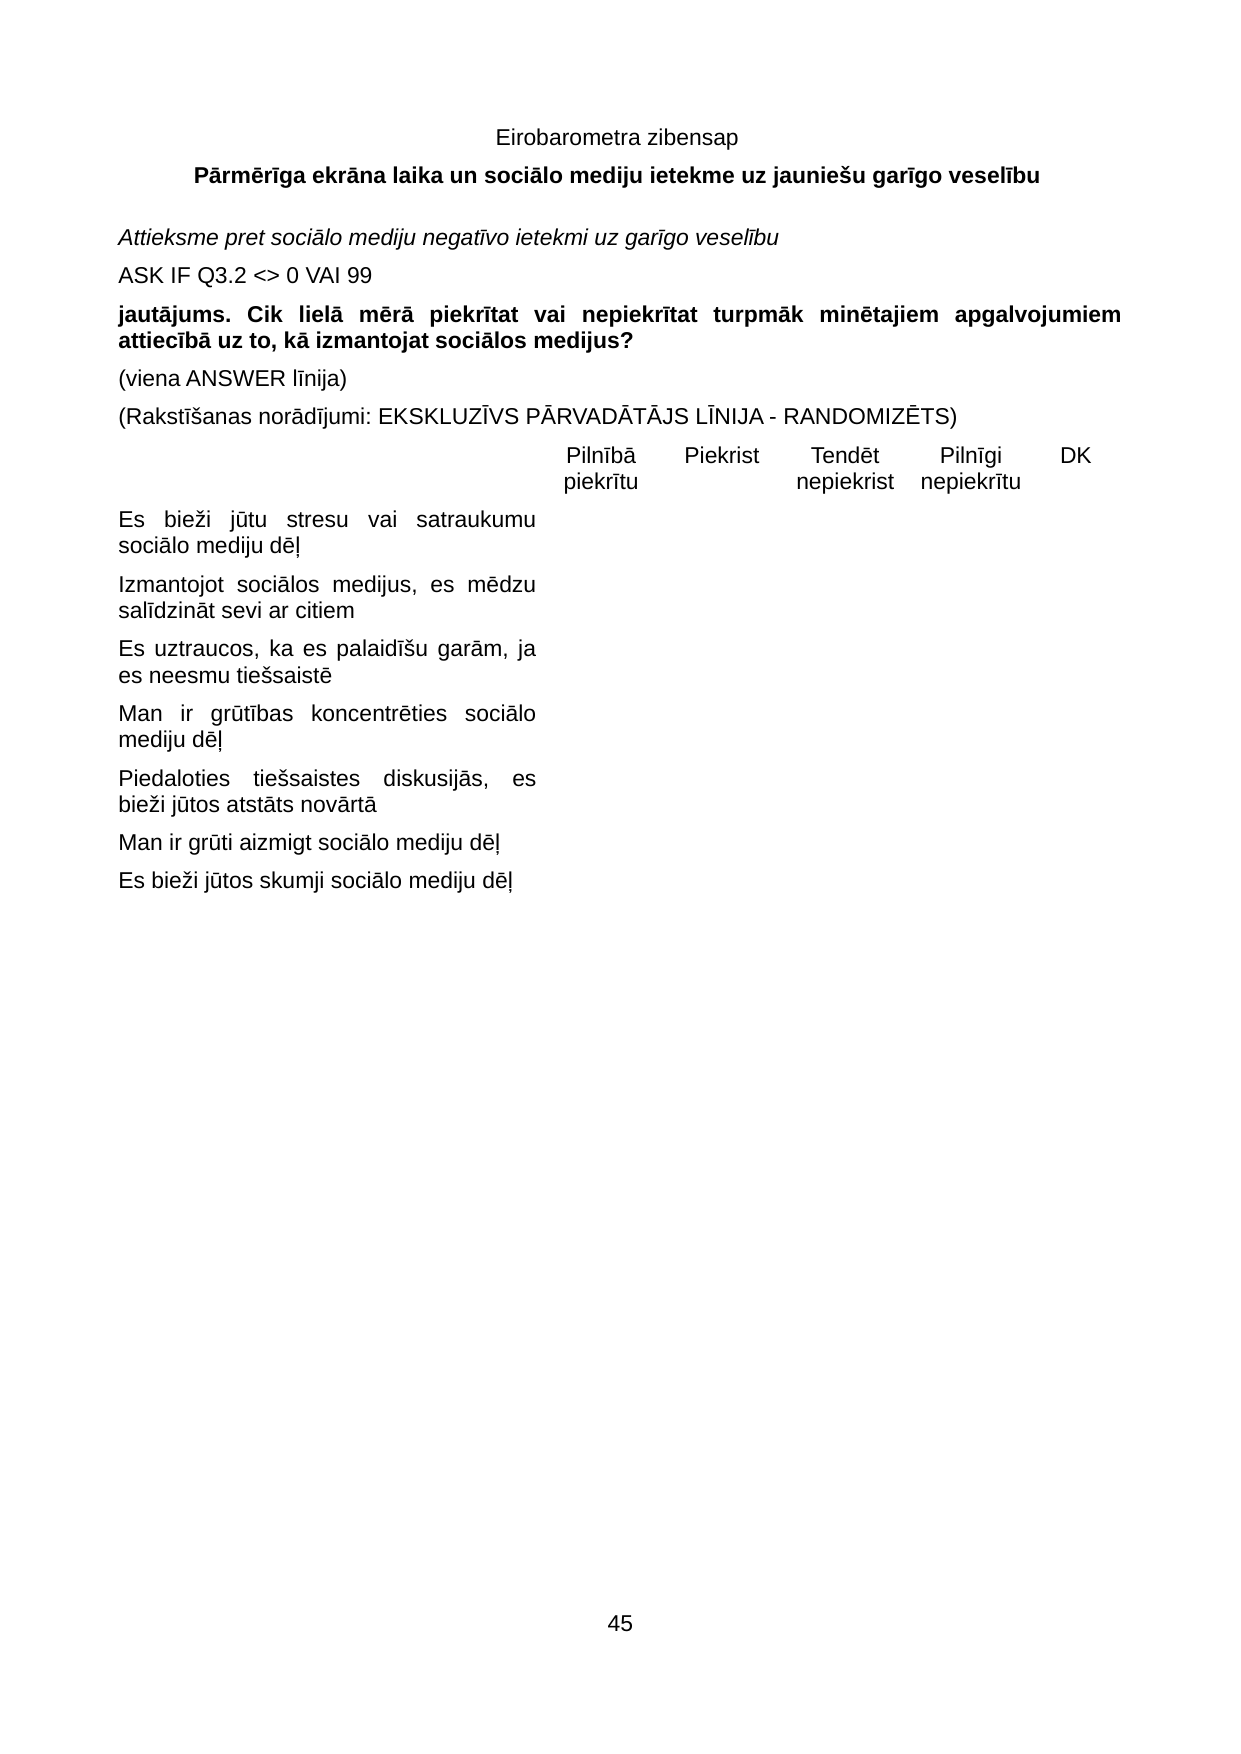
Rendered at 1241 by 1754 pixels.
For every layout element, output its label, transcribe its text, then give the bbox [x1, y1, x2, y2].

table_cell [1036, 694, 1122, 758]
table_cell [1036, 861, 1122, 899]
table_cell [784, 823, 906, 861]
table_header Tendēt nepiekrist [784, 436, 906, 500]
table_cell [906, 861, 1036, 899]
text (viena ANSWER līnija) [118, 365, 1122, 391]
table_cell [665, 565, 784, 629]
table_cell [536, 500, 665, 565]
text ASK IF Q3.2 <> 0 VAI 99 [118, 262, 1122, 289]
table_cell [1036, 629, 1122, 694]
table_cell [784, 565, 906, 629]
table_cell [906, 823, 1036, 861]
table_cell Es uztraucos, ka es palaidīšu garām, ja es neesmu tiešsaistē [118, 629, 536, 694]
text jautājums. Cik lielā mērā piekrītat vai nepiekrītat turpmāk minētajiem apgalvojumiem attiecībā uz to, kā izmantojat sociālos medijus? [118, 301, 1122, 353]
table_cell [1036, 759, 1122, 823]
table_cell [536, 565, 665, 629]
table_cell [536, 694, 665, 758]
text (Rakstīšanas norādījumi: EKSKLUZĪVS PĀRVADĀTĀJS LĪNIJA - RANDOMIZĒTS) [118, 403, 1122, 430]
table_cell [1036, 565, 1122, 629]
table_cell [665, 694, 784, 758]
table_cell [906, 565, 1036, 629]
table_cell Es bieži jūtos skumji sociālo mediju dēļ [118, 861, 536, 899]
table_cell [1036, 500, 1122, 565]
table_cell [784, 861, 906, 899]
table_cell [906, 629, 1036, 694]
table_cell [536, 823, 665, 861]
table_cell [665, 823, 784, 861]
table_header Piekrist [665, 436, 784, 500]
table_header DK [1036, 436, 1122, 500]
table_cell [906, 694, 1036, 758]
table_cell [665, 861, 784, 899]
table_cell [784, 500, 906, 565]
table_cell [784, 629, 906, 694]
table_cell [906, 500, 1036, 565]
table_cell [665, 759, 784, 823]
table_cell [536, 861, 665, 899]
table_cell [1036, 823, 1122, 861]
table_header Pilnībā piekrītu [536, 436, 665, 500]
table_cell [536, 629, 665, 694]
table_cell Man ir grūtības koncentrēties sociālo mediju dēļ [118, 694, 536, 758]
table_cell Izmantojot sociālos medijus, es mēdzu salīdzināt sevi ar citiem [118, 565, 536, 629]
table_header Pilnīgi nepiekrītu [906, 436, 1036, 500]
table_cell [536, 759, 665, 823]
table_cell [665, 629, 784, 694]
table_cell Es bieži jūtu stresu vai satraukumu sociālo mediju dēļ [118, 500, 536, 565]
table_cell [784, 694, 906, 758]
table_cell Piedaloties tiešsaistes diskusijās, es bieži jūtos atstāts novārtā [118, 759, 536, 823]
table_cell Man ir grūti aizmigt sociālo mediju dēļ [118, 823, 536, 861]
text Attieksme pret sociālo mediju negatīvo ietekmi uz garīgo veselību [118, 224, 1122, 250]
table_cell [906, 759, 1036, 823]
table_cell [784, 759, 906, 823]
table_cell [665, 500, 784, 565]
table_header [118, 436, 536, 500]
